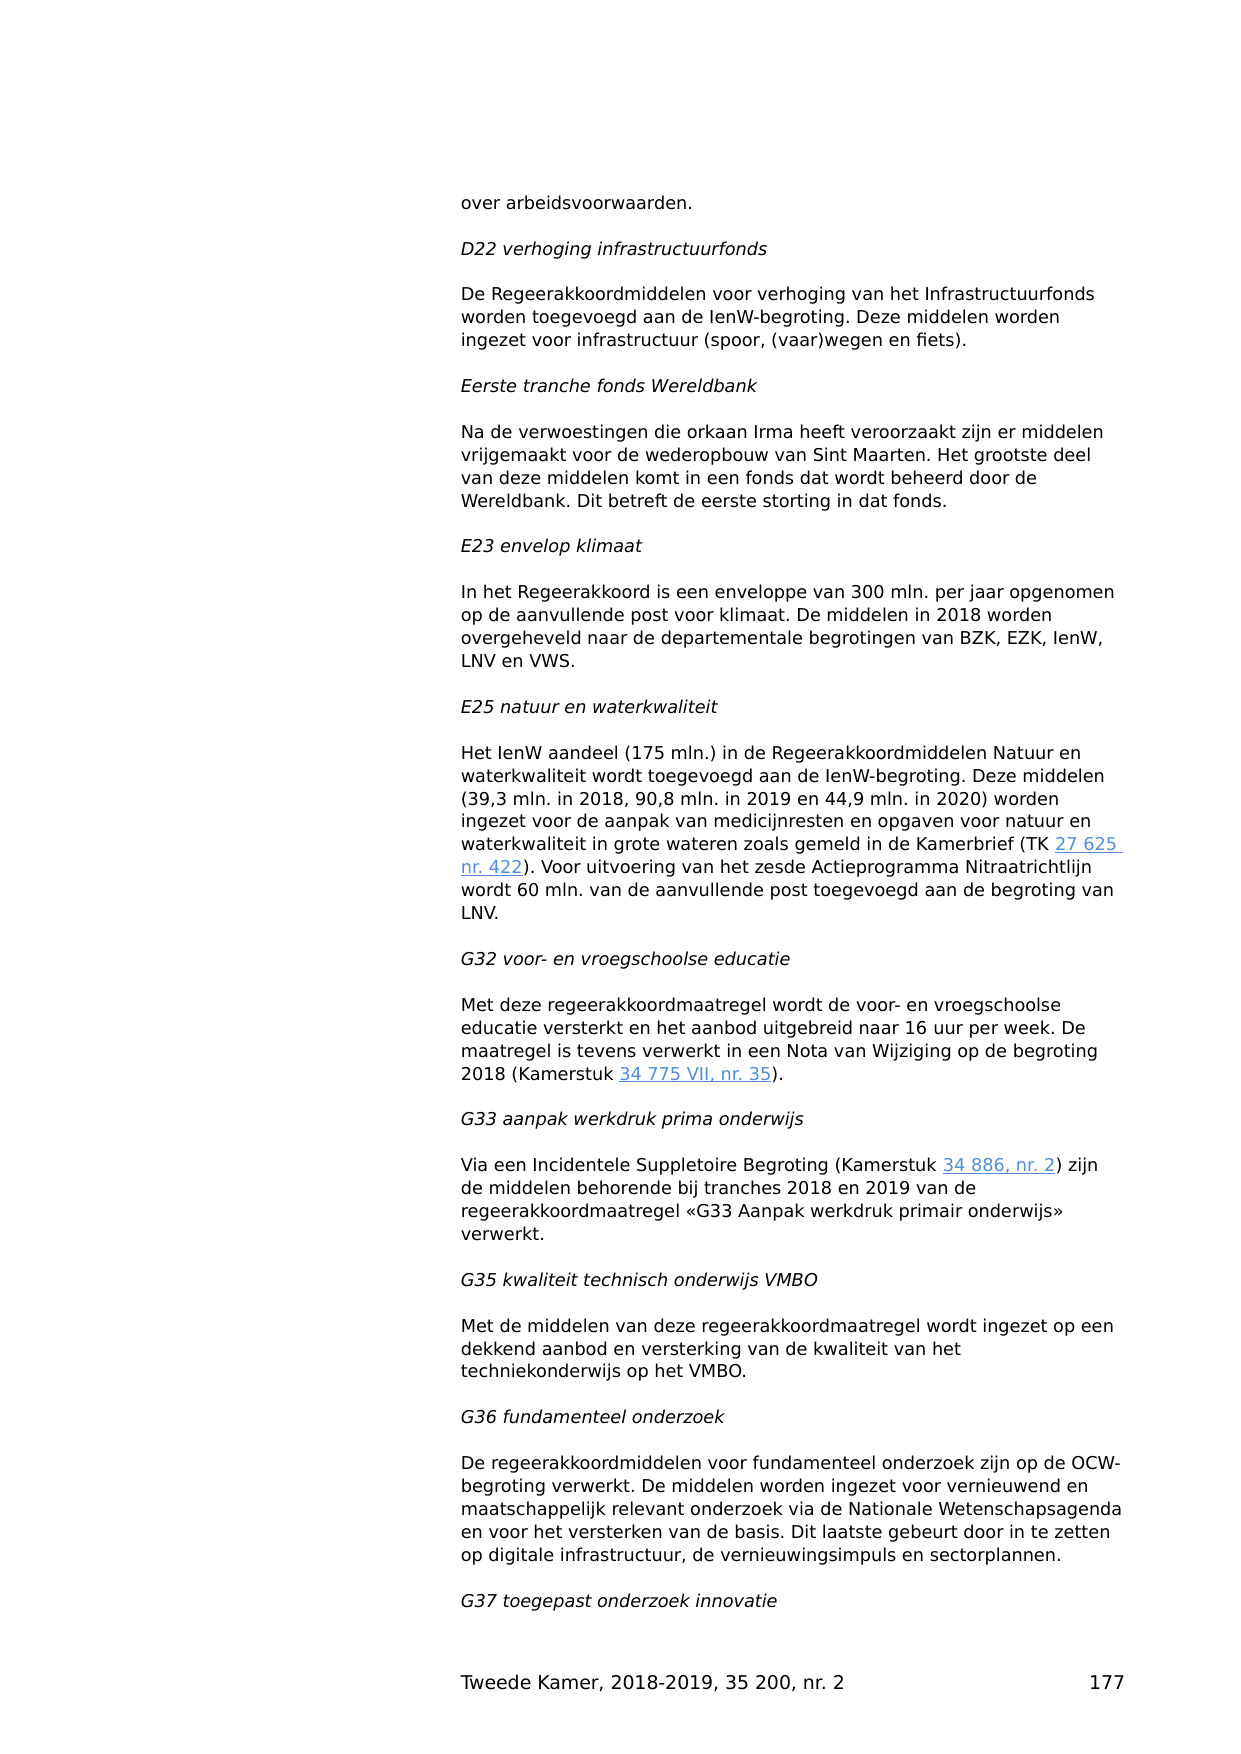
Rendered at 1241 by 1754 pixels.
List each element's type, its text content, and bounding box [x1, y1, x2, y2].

text Het IenW aandeel (175 mln.) in de Regeerakkoordmiddelen Natuur en waterkwaliteit wordt toegevoegd aan de IenW-begroting. Deze middelen (39,3 mln. in 2018, 90,8 mln. in 2019 en 44,9 mln. in 2020) worden ingezet voor de aanpak van medicijnresten en opgaven voor natuur en waterkwaliteit in grote wateren zoals gemeld in de Kamerbrief (TK 27 625 nr. 422). Voor uitvoering van het zesde Actieprogramma Nitraatrichtlijn wordt 60 mln. van de aanvullende post toegevoegd aan de begroting van LNV. [461, 741, 1125, 924]
text Met deze regeerakkoordmaatregel wordt de voor- en vroegschoolse educatie versterkt en het aanbod uitgebreid naar 16 uur per week. De maatregel is tevens verwerkt in een Nota van Wijziging op de begroting 2018 (Kamerstuk 34 775 VII, nr. 35). [461, 993, 1125, 1084]
text Na de verwoestingen die orkaan Irma heeft veroorzaakt zijn er middelen vrijgemaakt voor de wederopbouw van Sint Maarten. Het grootste deel van deze middelen komt in een fonds dat wordt beheerd door de Wereldbank. Dit betreft de eerste storting in dat fonds. [461, 420, 1125, 512]
text Eerste tranche fonds Wereldbank [461, 374, 1125, 397]
text G37 toegepast onderzoek innovatie [461, 1589, 1125, 1612]
text E25 natuur en waterkwaliteit [461, 695, 1125, 718]
text Met de middelen van deze regeerakkoordmaatregel wordt ingezet op een dekkend aanbod en versterking van de kwaliteit van het techniekonderwijs op het VMBO. [461, 1314, 1125, 1382]
text In het Regeerakkoord is een enveloppe van 300 mln. per jaar opgenomen op de aanvullende post voor klimaat. De middelen in 2018 worden overgeheveld naar de departementale begrotingen van BZK, EZK, IenW, LNV en VWS. [461, 580, 1125, 672]
text De Regeerakkoordmiddelen voor verhoging van het Infrastructuurfonds worden toegevoegd aan de IenW-begroting. Deze middelen worden ingezet voor infrastructuur (spoor, (vaar)wegen en fiets). [461, 282, 1125, 351]
text over arbeidsvoorwaarden. [461, 191, 1125, 214]
text De regeerakkoordmiddelen voor fundamenteel onderzoek zijn op de OCW-begroting verwerkt. De middelen worden ingezet voor vernieuwend en maatschappelijk relevant onderzoek via de Nationale Wetenschapsagenda en voor het versterken van de basis. Dit laatste gebeurt door in te zetten op digitale infrastructuur, de vernieuwingsimpuls en sectorplannen. [461, 1451, 1125, 1566]
text Via een Incidentele Suppletoire Begroting (Kamerstuk 34 886, nr. 2) zijn de middelen behorende bij tranches 2018 en 2019 van de regeerakkoordmaatregel «G33 Aanpak werkdruk primair onderwijs» verwerkt. [461, 1153, 1125, 1245]
text G35 kwaliteit technisch onderwijs VMBO [461, 1268, 1125, 1291]
text E23 envelop klimaat [461, 534, 1125, 557]
text G32 voor- en vroegschoolse educatie [461, 947, 1125, 970]
text D22 verhoging infrastructuurfonds [461, 237, 1125, 259]
text G33 aanpak werkdruk prima onderwijs [461, 1107, 1125, 1130]
text G36 fundamenteel onderzoek [461, 1405, 1125, 1428]
